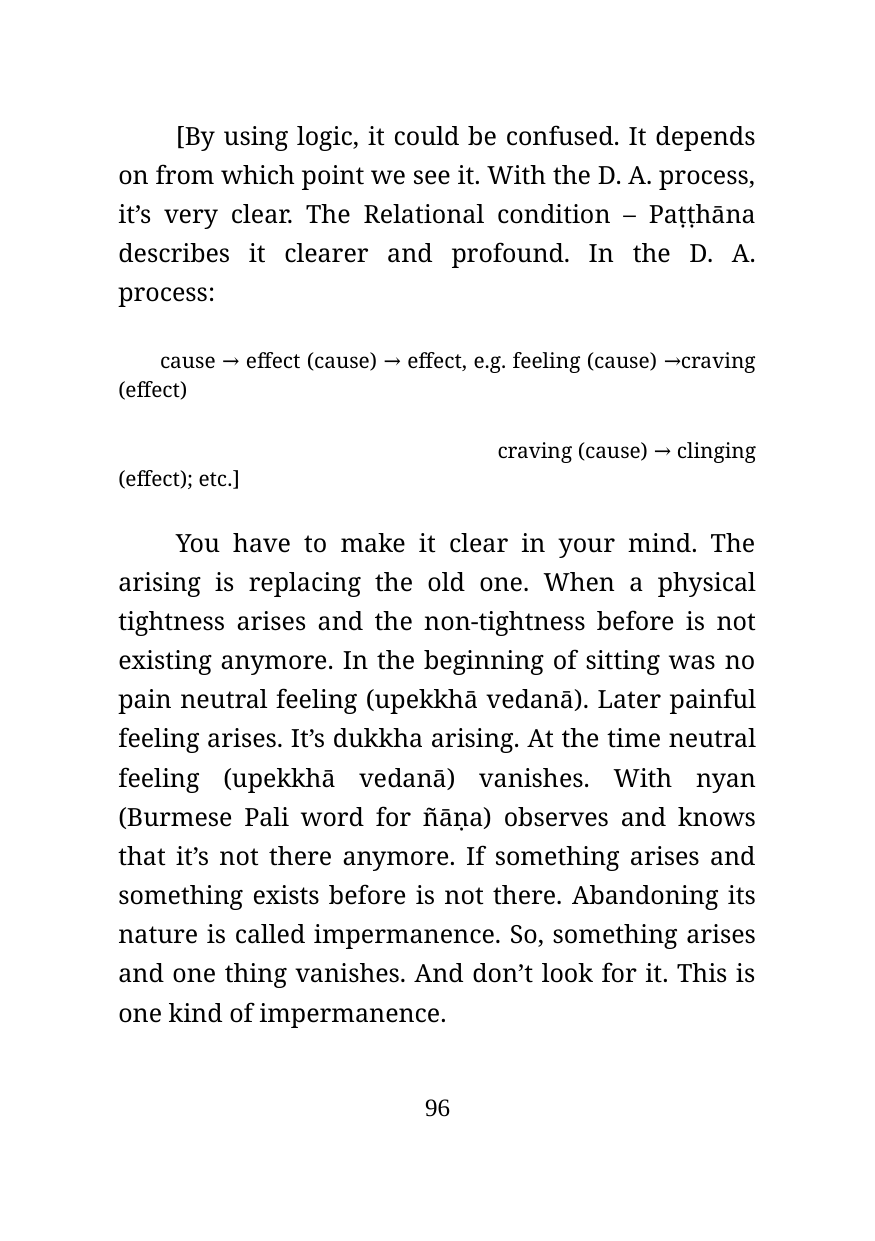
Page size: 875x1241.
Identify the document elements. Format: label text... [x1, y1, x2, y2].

text cause → effect (cause) → effect, e.g. feeling (cause) →craving (effect) [118, 346, 756, 403]
text craving (cause) → clinging (effect); etc.] [118, 436, 756, 493]
text You have to make it clear in your mind. The arising is replacing the old one. When a physical tightness arises and the non-tightness before is not existing anymore. In the beginning of sitting was no pain neutral feeling (upekkhā vedanā). Later painful feeling arises. It’s dukkha arising. At the time neutral feeling (upekkhā vedanā) vanishes. With nyan (Burmese Pali word for ñāṇa) observes and knows that it’s not there anymore. If something arises and something exists before is not there. Abandoning its nature is called impermanence. So, something arises and one thing vanishes. And don’t look for it. This is one kind of impermanence. [118, 525, 756, 1029]
text [By using logic, it could be confused. It depends on from which point we see it. With the D. A. process, it’s very clear. The Relational condition – Paṭṭhāna describes it clearer and profound. In the D. A. process: [118, 118, 756, 309]
